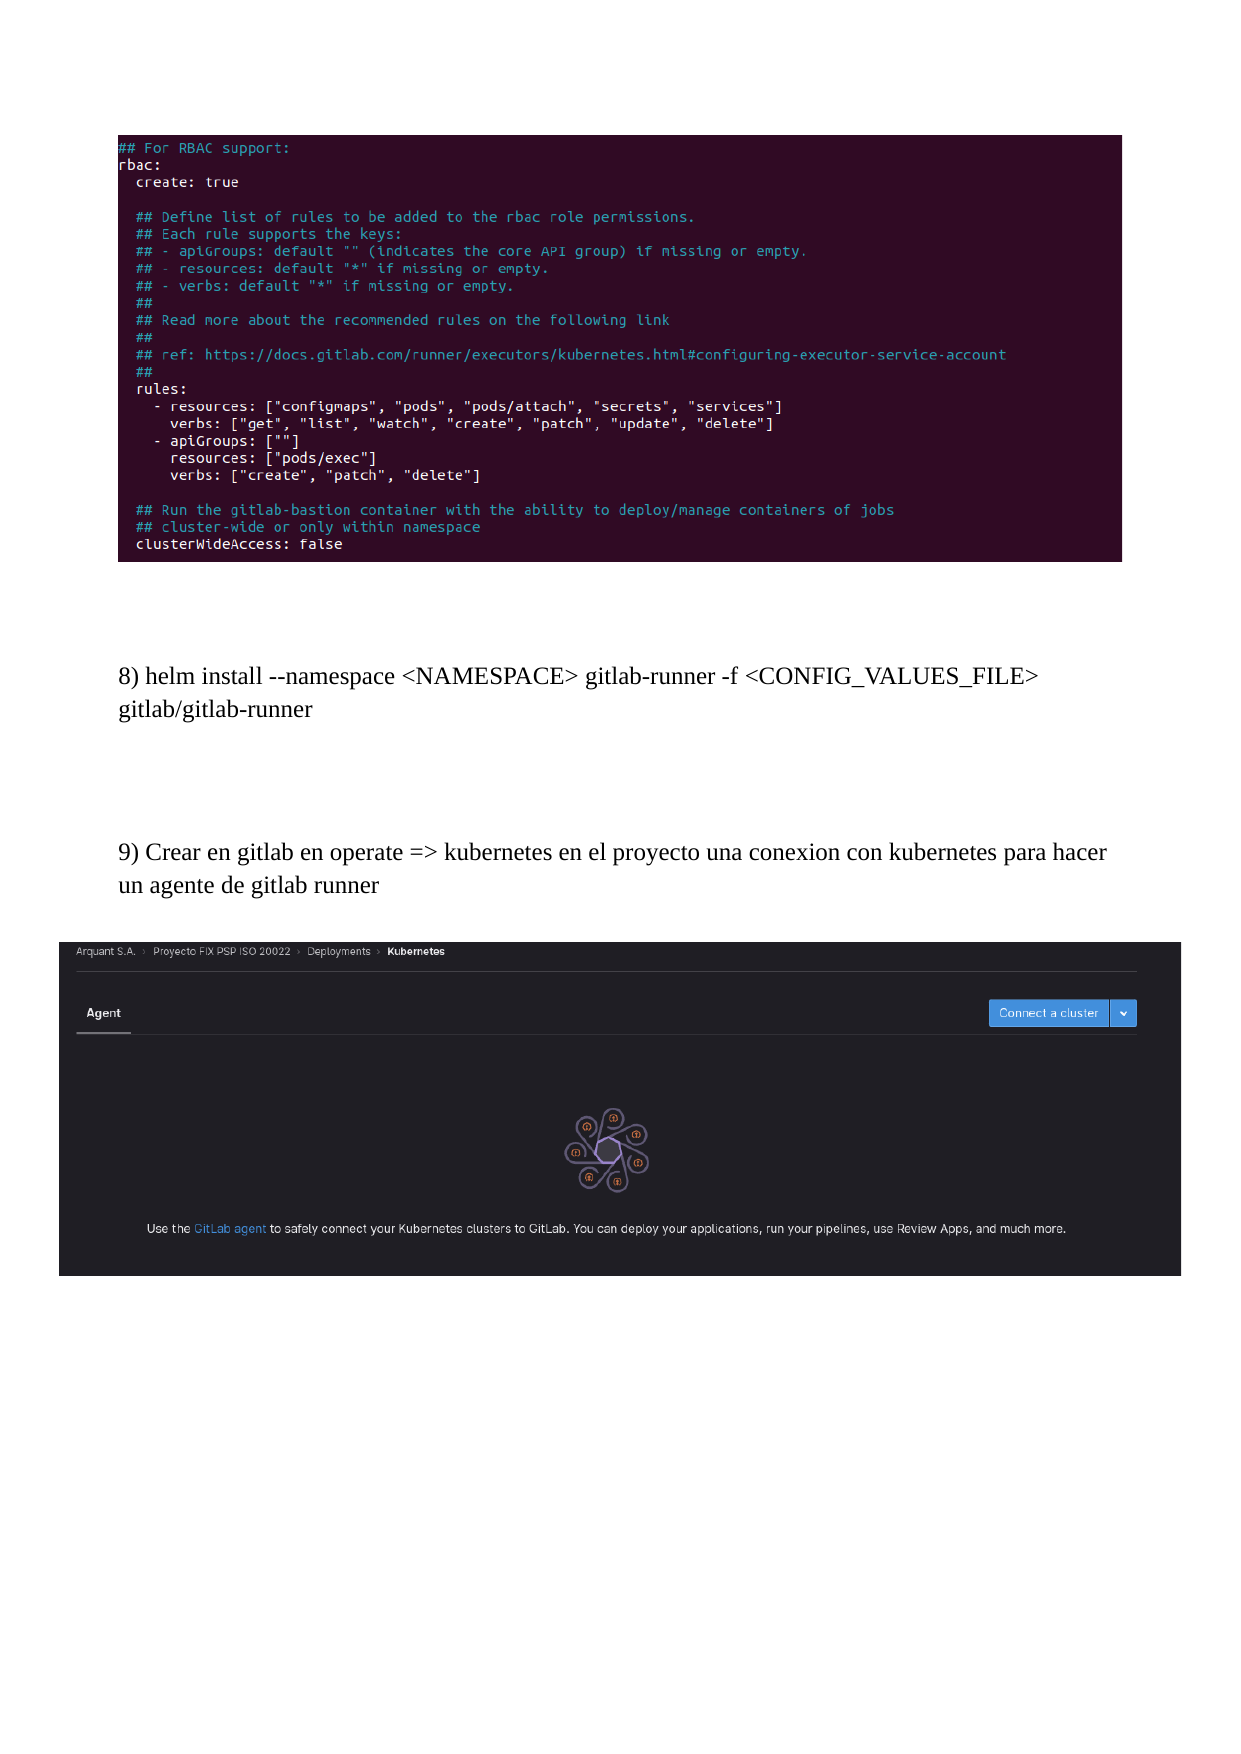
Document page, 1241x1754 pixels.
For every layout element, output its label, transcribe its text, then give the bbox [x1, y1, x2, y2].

picture [118, 135, 1123, 562]
picture [59, 942, 1182, 1276]
text 8) helm install --namespace <NAMESPACE> gitlab-runner -f <CONFIG_VALUES_FILE> gitlab/gitlab-runner [118, 661, 1122, 723]
text 9) Crear en gitlab en operate => kubernetes en el proyecto una conexion con kubernetes para hacer un agente de gitlab runner [118, 837, 1122, 899]
